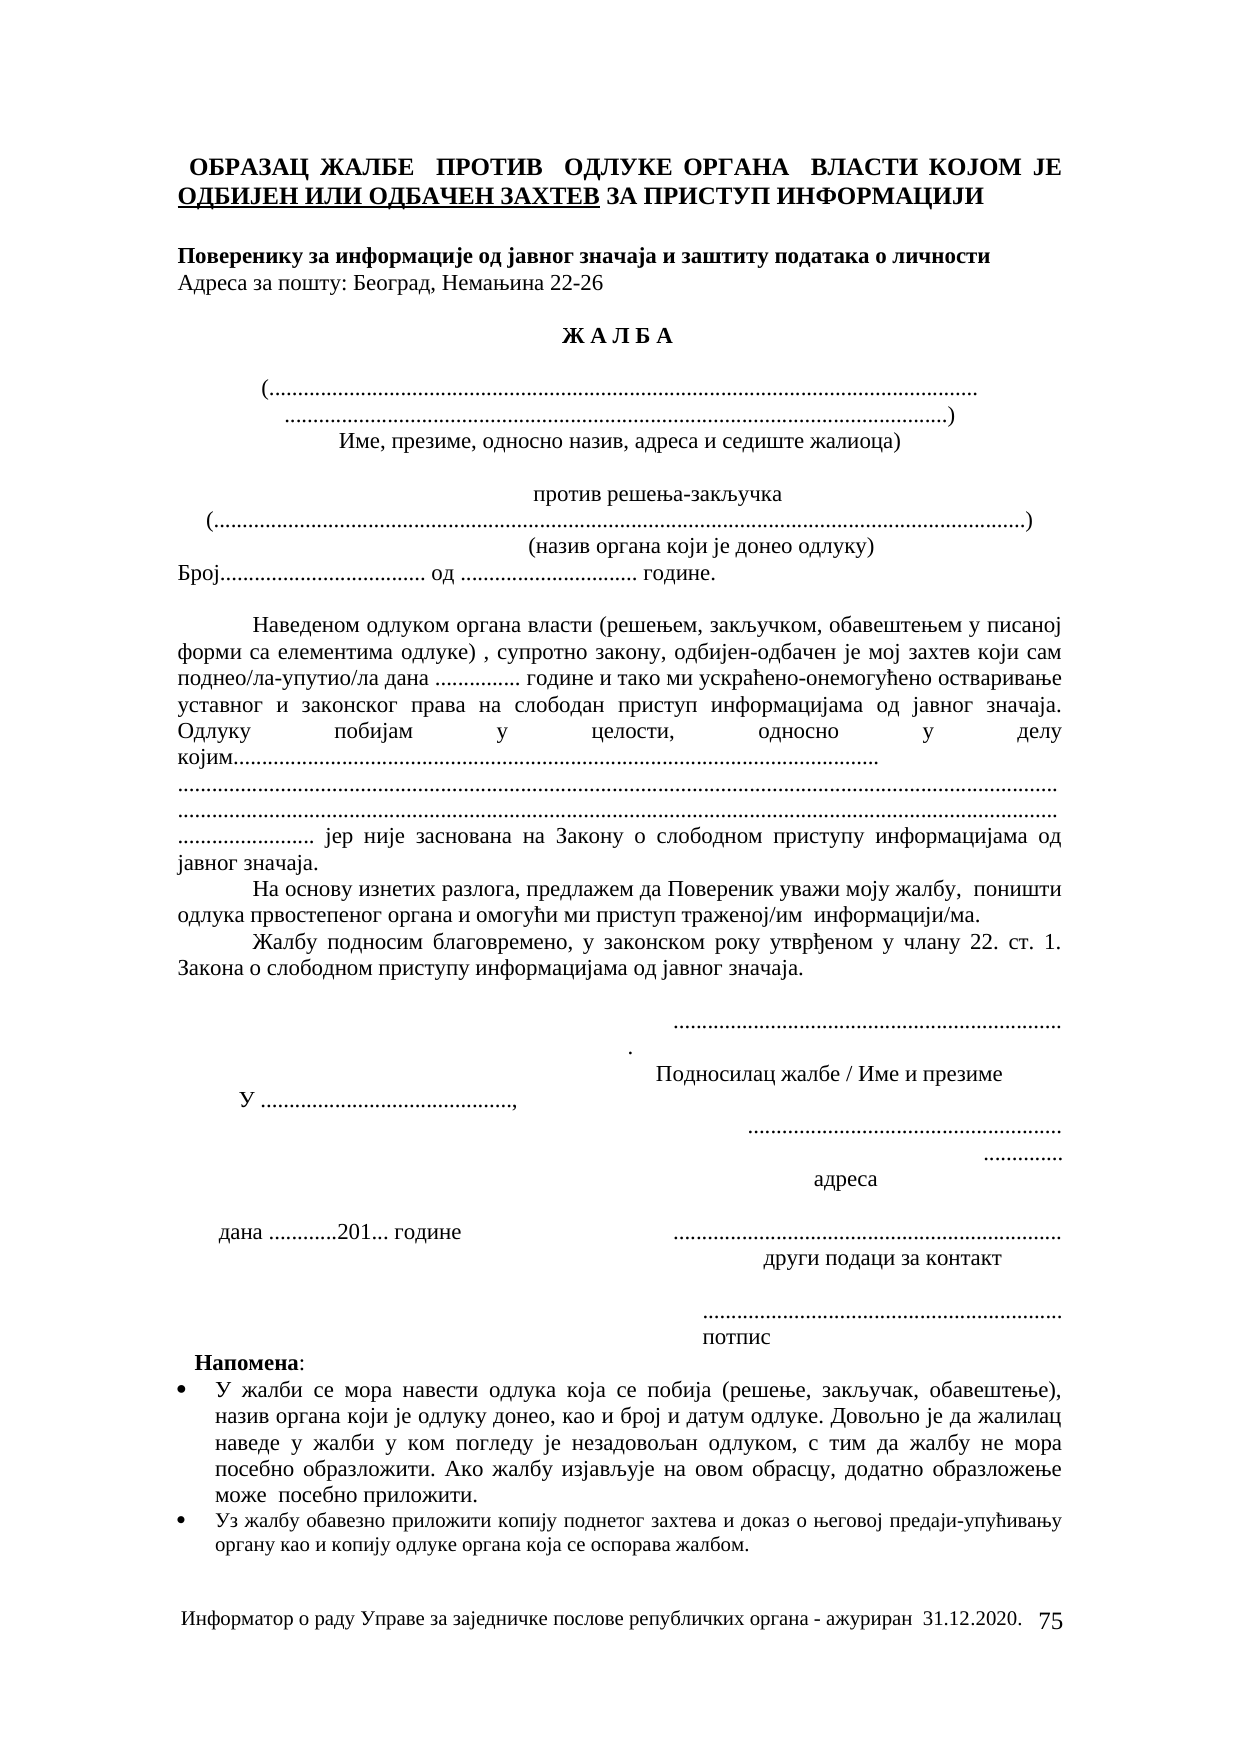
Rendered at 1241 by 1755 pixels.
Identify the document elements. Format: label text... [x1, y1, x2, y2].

text ..................................................................... [627, 1007, 1063, 1059]
text Број.................................... од ............................... године. [177, 559, 1063, 585]
text Име, презиме, односно назив, адреса и седиште жалиоца) [177, 427, 1063, 453]
subtitle ОБРАЗАЦ ЖАЛБЕ ПРОТИВ ОДЛУКЕ ОРГАНА ВЛАСТИ КОЈОМ ЈЕ ОДБИЈЕН ИЛИ ОДБАЧЕН ЗАХТЕВ ЗА ПРИСТУП ИНФОРМАЦИЈИ [177, 148, 1063, 210]
text против решења-закључка (..............................................................................................................................................) [177, 480, 1063, 532]
text Ж А Л Б А [177, 322, 1063, 348]
text Адреса за пошту: Београд, Немањина 22-26 [177, 269, 1063, 295]
text Подносилац жалбе / Име и презиме [627, 1059, 1063, 1086]
text ....................................................................................................................) [177, 401, 1063, 427]
text На основу изнетих разлога, предлажем да Повереник уважи моју жалбу, поништи одлука првостепеног органа и омогући ми приступ траженој/им информацији/ма. [177, 875, 1063, 928]
text адреса [177, 1165, 1063, 1191]
text Жалбу подносим благовремено, у законском року утврђеном у члану 22. ст. 1. Закона о слободном приступу информацијама од јавног значаја. [177, 928, 1063, 981]
text Поверенику за информације од јавног значаја и заштиту података о личности [177, 243, 1063, 269]
text Наведеном одлуком органа власти (решењем, закључком, обавештењем у писаној форми са елементима одлуке) , супротно закону, одбијен-одбачен је мој захтев који сам поднео/ла-упутио/ла дана ............... године и тако ми ускраћено-онемогућено остваривање уставног и законског права на слободан приступ информацијама од јавног значаја. Oдлуку побијам у целости, односно у делу којим................................................................................................................. [177, 612, 1063, 770]
text У ............................................, ..................................................................... [177, 1086, 1063, 1165]
text дана ............201... године .................................................................... [177, 1218, 1063, 1244]
list У жалби се мора навести одлука која се побија (решење, закључак, обавештење), назив органа који је одлуку донео, као и број и датум одлуке. Довољно је да жалилац наведе у жалби у ком погледу је незадовољан одлуком, с тим да жалбу не мора посебно образложити. Ако жалбу изјављује на овом обрасцу, додатно образложење може посебно приложити. [177, 1376, 1063, 1508]
text (назив органа који је донео одлуку) [177, 532, 1063, 559]
list Уз жалбу обавезно приложити копију поднетог захтева и доказ о његовој предаји-упућивању органу као и копију одлуке органа која се оспорава жалбом. [177, 1508, 1063, 1556]
text други подаци за контакт [702, 1244, 1063, 1270]
text (............................................................................................................................ [177, 374, 1063, 401]
text Напомена: [177, 1349, 1063, 1376]
text ............................................................................................................................................................................................................................................................................................................................................ јер није заснована на Закону о слободном приступу информацијама од јавног значаја. [177, 770, 1063, 875]
text ............................................................... потпис [702, 1297, 1063, 1349]
